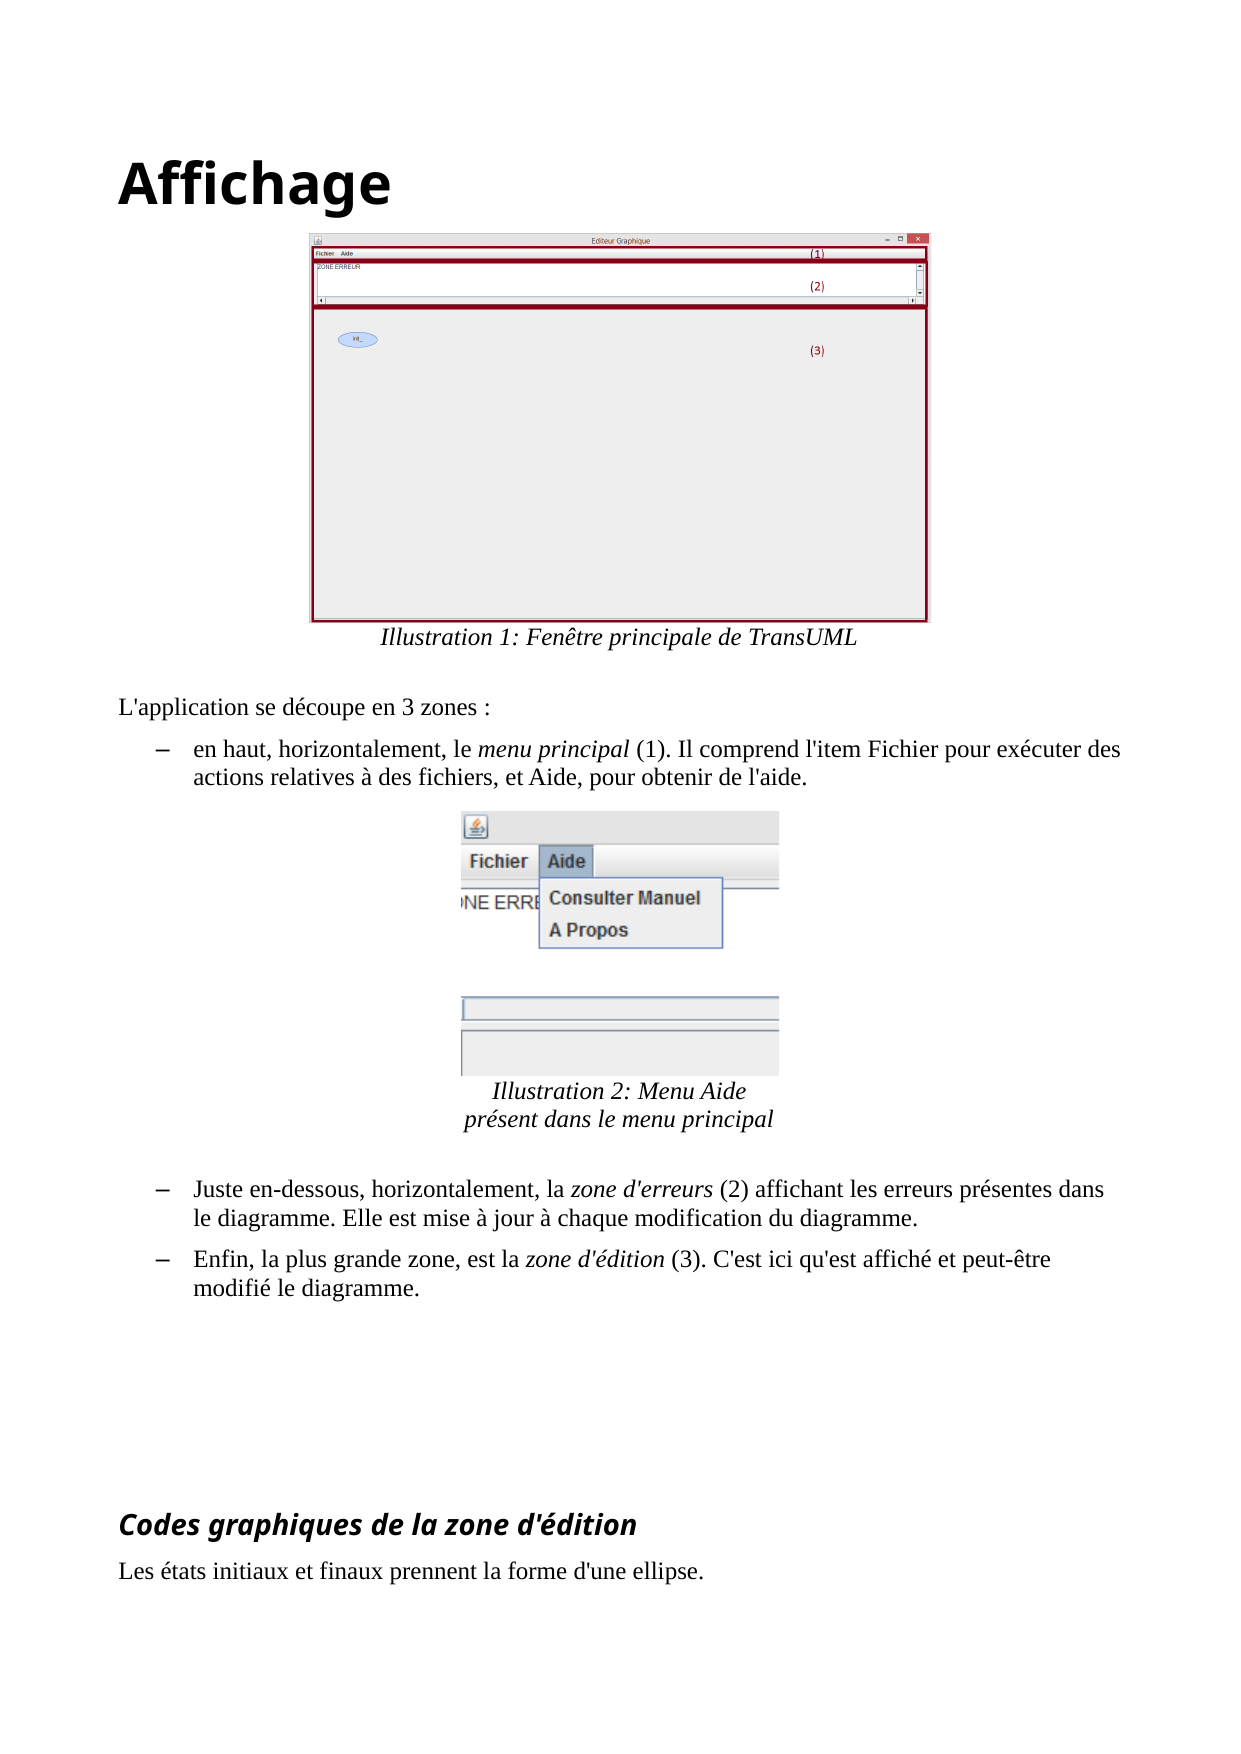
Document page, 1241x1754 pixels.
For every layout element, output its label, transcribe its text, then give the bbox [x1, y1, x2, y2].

list Juste en-dessous, horizontalement, la zone d'erreurs (2) affichant les erreurs présentes dans le diagramme. Elle est mise à jour à chaque modification du diagramme. [156, 1174, 1122, 1232]
list Enfin, la plus grande zone, est la zone d'édition (3). C'est ici qu'est affiché et peut-être modifié le diagramme. [156, 1244, 1122, 1302]
text Les états initiaux et finaux prennent la forme d'une ellipse. [118, 1556, 1122, 1585]
list en haut, horizontalement, le menu principal (1). Il comprend l'item Fichier pour exécuter des actions relatives à des fichiers, et Aide, pour obtenir de l'aide. [156, 734, 1122, 791]
text Illustration 2: Menu Aide présent dans le menu principal [461, 1076, 779, 1133]
text L'application se découpe en 3 zones : [118, 692, 1122, 721]
subtitle Codes graphiques de la zone d'édition [118, 1504, 1122, 1544]
picture [461, 811, 780, 1076]
subtitle Affichage [118, 143, 1122, 221]
text Illustration 1: Fenêtre principale de TransUML [309, 623, 931, 651]
picture [309, 233, 932, 623]
